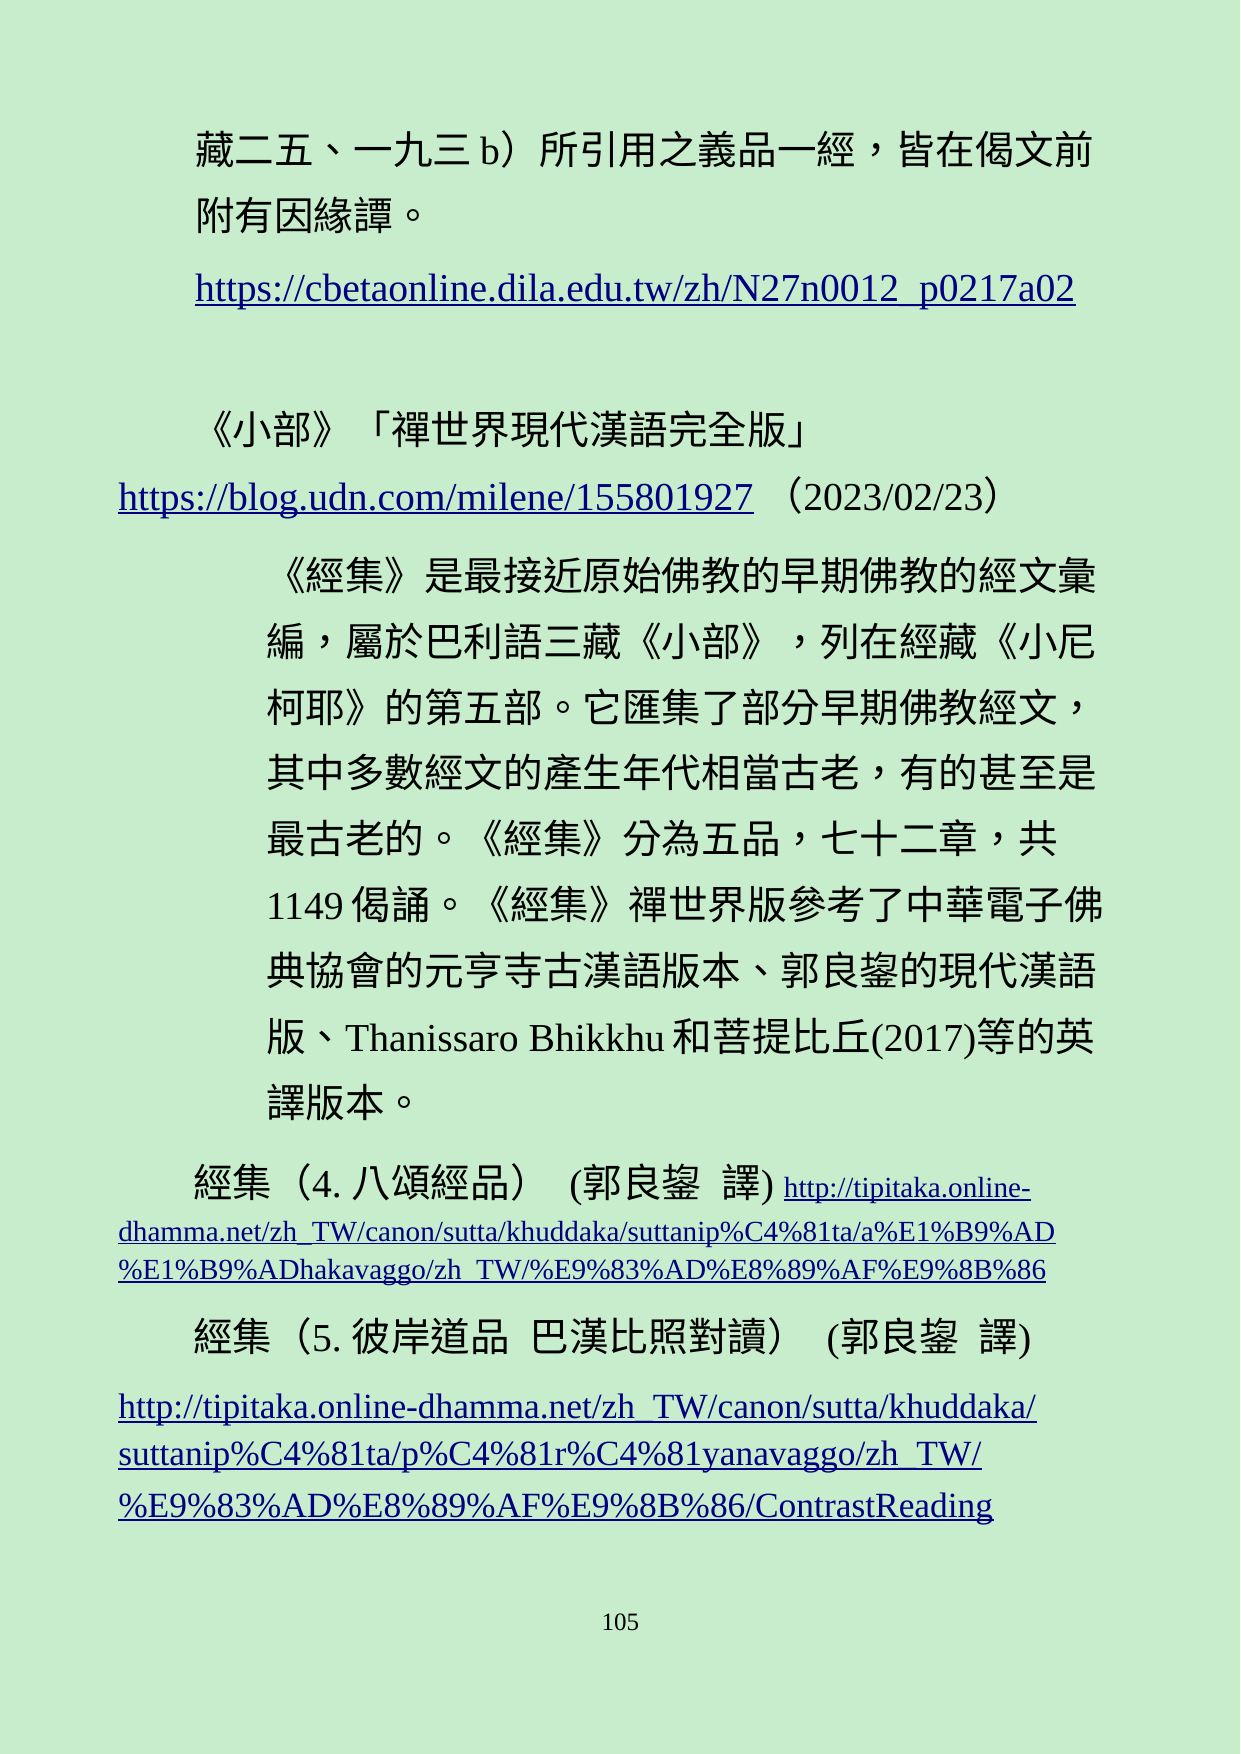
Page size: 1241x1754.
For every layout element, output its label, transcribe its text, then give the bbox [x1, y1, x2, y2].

text 經集（4. 八頌經品） (郭良鋆 譯) http://tipitaka.online-dhamma.net/zh_TW/canon/sutta/khuddaka/suttanip%C4%81ta/a%E1%B9%AD%E1%B9%ADhakavaggo/zh_TW/%E9%83%AD%E8%89%AF%E9%8B%86 [118, 1151, 1122, 1286]
text https://cbetaonline.dila.edu.tw/zh/N27n0012_p0217a02 [195, 264, 1122, 310]
text 《小部》「禪世界現代漢語完全版」 https://blog.udn.com/milene/155801927 （2023/02/23） [118, 398, 1122, 521]
text 經集（5. 彼岸道品 巴漢比照對讀） (郭良鋆 譯) [118, 1305, 1122, 1363]
text http://tipitaka.online-dhamma.net/zh_TW/canon/sutta/khuddaka/suttanip%C4%81ta/p%C4%81r%C4%81yanavaggo/zh_TW/%E9%83%AD%E8%89%AF%E9%8B%86/ContrastReading [118, 1386, 1122, 1526]
text 《經集》是最接近原始佛教的早期佛教的經文彙編，屬於巴利語三藏《小部》，列在經藏《小尼柯耶》的第五部。它匯集了部分早期佛教經文，其中多數經文的產生年代相當古老，有的甚至是最古老的。《經集》分為五品，七十二章，共1149偈誦。《經集》禪世界版參考了中華電子佛典協會的元亨寺古漢語版本、郭良鋆的現代漢語版、Thanissaro Bhikkhu和菩提比丘(2017)等的英譯版本。 [118, 544, 1122, 1128]
text 藏二五、一九三b）所引用之義品一經，皆在偈文前附有因緣譚。 [195, 118, 1122, 241]
